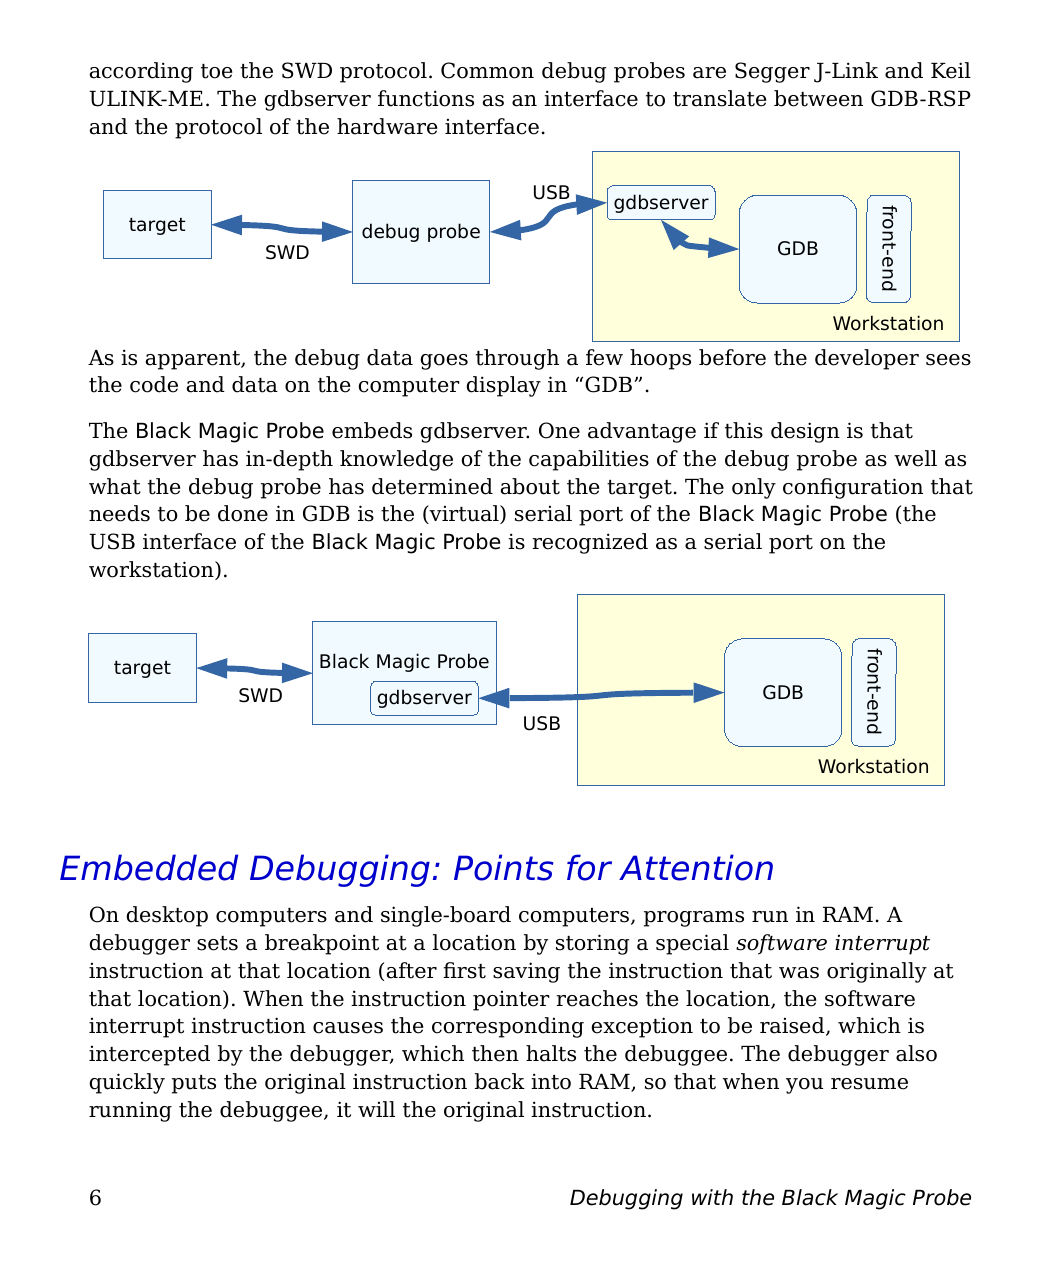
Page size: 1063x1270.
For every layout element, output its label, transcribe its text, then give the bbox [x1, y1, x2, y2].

text As is apparent, the debug data goes through a few hoops before the developer sees the code and data on the computer display in “GDB”. [88, 160, 974, 398]
subtitle Embedded Debugging: Points for Attention [59, 849, 974, 888]
text The Black Magic Probe embeds gdbserver. One advantage if this design is that gdbserver has in-depth knowledge of the capabilities of the debug probe as well as what the debug probe has determined about the target. The only configuration that needs to be done in GDB is the (virtual) serial port of the Black Magic Probe (the USB interface of the Black Magic Probe is recognized as a serial port on the workstation). [88, 419, 974, 582]
text according toe the SWD protocol. Common debug probes are Segger J-Link and Keil ULINK-ME. The gdbserver functions as an interface to translate between GDB-RSP and the protocol of the hardware interface. [88, 59, 974, 139]
text On desktop computers and single-board computers, programs run in RAM. A debugger sets a breakpoint at a location by storing a special software interrupt instruction at that location (after first saving the instruction that was originally at that location). When the instruction pointer reaches the location, the software interrupt instruction causes the corresponding exception to be raised, which is intercepted by the debugger, which then halts the debuggee. The debugger also quickly puts the original instruction back into RAM, so that when you resume running the debuggee, it will the original instruction. [88, 903, 974, 1122]
